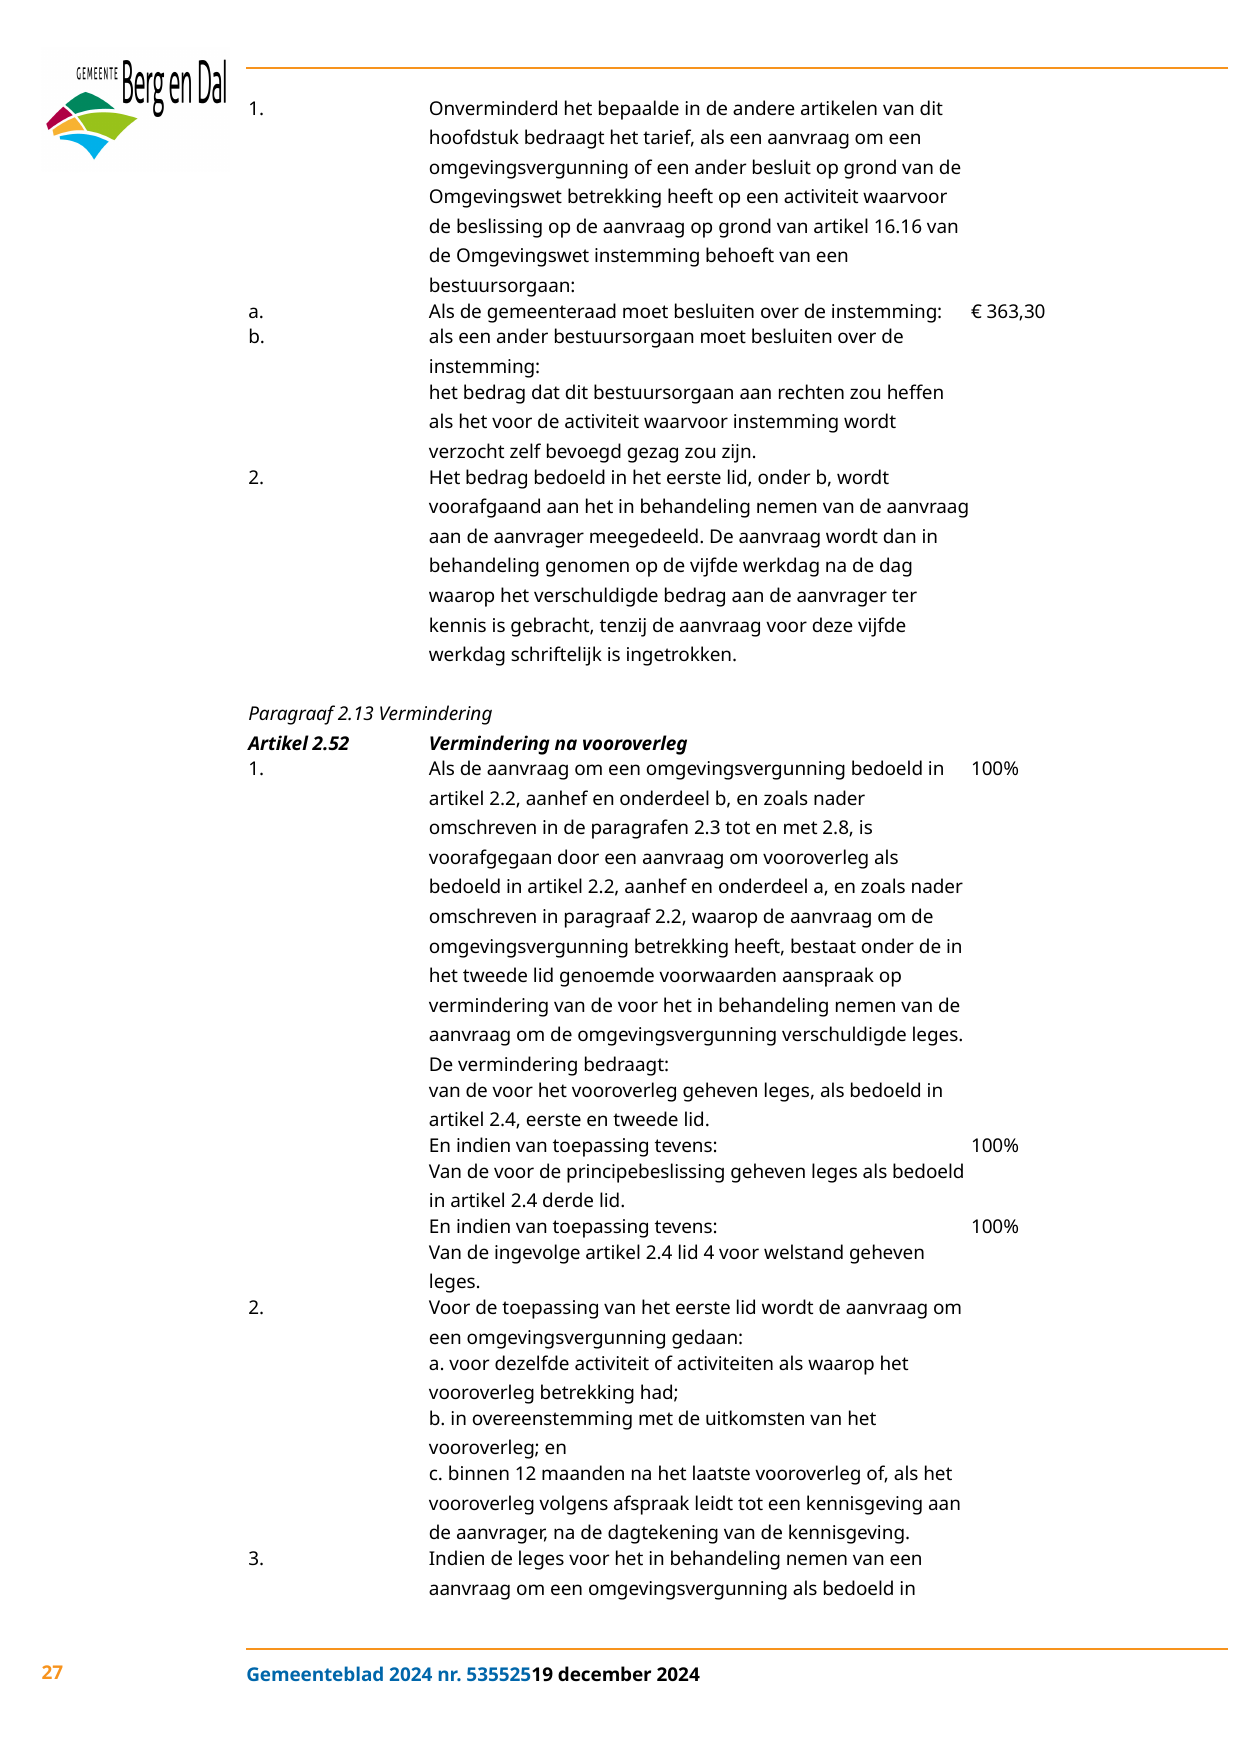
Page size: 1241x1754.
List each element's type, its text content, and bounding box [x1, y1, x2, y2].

table_cell b. [248, 324, 429, 379]
table_header Vermindering na vooroverleg [429, 730, 971, 755]
table_cell [248, 1239, 429, 1294]
table_cell [248, 1132, 429, 1158]
table_cell Onverminderd het bepaalde in de andere artikelen van dit hoofdstuk bedraagt het tarief, als een aanvraag om een omgevingsvergunning of een ander besluit op grond van de Omgevingswet betrekking heeft op een activiteit waarvoor de beslissing op de aanvraag op grond van artikel 16.16 van de Omgevingswet instemming behoeft van een bestuursorgaan: [429, 95, 971, 298]
table_cell Indien de leges voor het in behandeling nemen van een aanvraag om een omgevingsvergunning als bedoeld in [429, 1545, 971, 1601]
table_cell het bedrag dat dit bestuursorgaan aan rechten zou heffen als het voor de activiteit waarvoor instemming wordt verzocht zelf bevoegd gezag zou zijn. [429, 379, 971, 464]
table_cell [248, 1158, 429, 1213]
table_cell [971, 1460, 1152, 1545]
table_cell c. binnen 12 maanden na het laatste vooroverleg of, als het vooroverleg volgens afspraak leidt tot een kennisgeving aan de aanvrager, na de dagtekening van de kennisgeving. [429, 1460, 971, 1545]
table_cell [971, 1294, 1152, 1350]
table_cell 1. [248, 755, 429, 1077]
table_cell [971, 95, 1152, 298]
table_cell Voor de toepassing van het eerste lid wordt de aanvraag om een omgevingsvergunning gedaan: [429, 1294, 971, 1350]
table_cell Van de ingevolge artikel 2.4 lid 4 voor welstand geheven leges. [429, 1239, 971, 1294]
table_cell € 363,30 [971, 298, 1152, 324]
table_cell 1. [248, 95, 429, 298]
table_cell [248, 1350, 429, 1405]
table_cell [971, 1545, 1152, 1601]
picture [41, 47, 231, 172]
table_cell 100% [971, 1132, 1152, 1158]
table_header Artikel 2.52 [248, 730, 429, 755]
table_cell Als de gemeenteraad moet besluiten over de instemming: [429, 298, 971, 324]
table_cell Van de voor de principebeslissing geheven leges als bedoeld in artikel 2.4 derde lid. [429, 1158, 971, 1213]
table_cell Het bedrag bedoeld in het eerste lid, onder b, wordt voorafgaand aan het in behandeling nemen van de aanvraag aan de aanvrager meegedeeld. De aanvraag wordt dan in behandeling genomen op de vijfde werkdag na de dag waarop het verschuldigde bedrag aan de aanvrager ter kennis is gebracht, tenzij de aanvraag voor deze vijfde werkdag schriftelijk is ingetrokken. [429, 464, 971, 667]
table_cell [248, 1213, 429, 1239]
table_cell [971, 379, 1152, 464]
table_cell En indien van toepassing tevens: [429, 1213, 971, 1239]
table_cell [971, 1350, 1152, 1405]
table_cell En indien van toepassing tevens: [429, 1132, 971, 1158]
table_cell als een ander bestuursorgaan moet besluiten over de instemming: [429, 324, 971, 379]
table_cell [248, 1405, 429, 1460]
table_header [971, 730, 1152, 755]
table_cell 100% [971, 755, 1152, 1077]
table_cell van de voor het vooroverleg geheven leges, als bedoeld in artikel 2.4, eerste en tweede lid. [429, 1077, 971, 1132]
table_cell a. voor dezelfde activiteit of activiteiten als waarop het vooroverleg betrekking had; [429, 1350, 971, 1405]
table_cell 3. [248, 1545, 429, 1601]
table_cell [248, 379, 429, 464]
text Paragraaf 2.13 Vermindering [248, 700, 1152, 726]
table_cell [248, 1460, 429, 1545]
table_cell [971, 464, 1152, 667]
table_cell [971, 1158, 1152, 1213]
table_cell a. [248, 298, 429, 324]
table_cell 2. [248, 1294, 429, 1350]
table_cell [971, 324, 1152, 379]
table_cell [248, 1077, 429, 1132]
table_cell Als de aanvraag om een omgevingsvergunning bedoeld in artikel 2.2, aanhef en onderdeel b, en zoals nader omschreven in de paragrafen 2.3 tot en met 2.8, is voorafgegaan door een aanvraag om vooroverleg als bedoeld in artikel 2.2, aanhef en onderdeel a, en zoals nader omschreven in paragraaf 2.2, waarop de aanvraag om de omgevingsvergunning betrekking heeft, bestaat onder de in het tweede lid genoemde voorwaarden aanspraak op vermindering van de voor het in behandeling nemen van de aanvraag om de omgevingsvergunning verschuldigde leges. De vermindering bedraagt: [429, 755, 971, 1077]
table_cell [971, 1239, 1152, 1294]
table_cell b. in overeenstemming met de uitkomsten van het vooroverleg; en [429, 1405, 971, 1460]
table_cell 100% [971, 1213, 1152, 1239]
table_cell [971, 1405, 1152, 1460]
table_cell 2. [248, 464, 429, 667]
table_cell [971, 1077, 1152, 1132]
